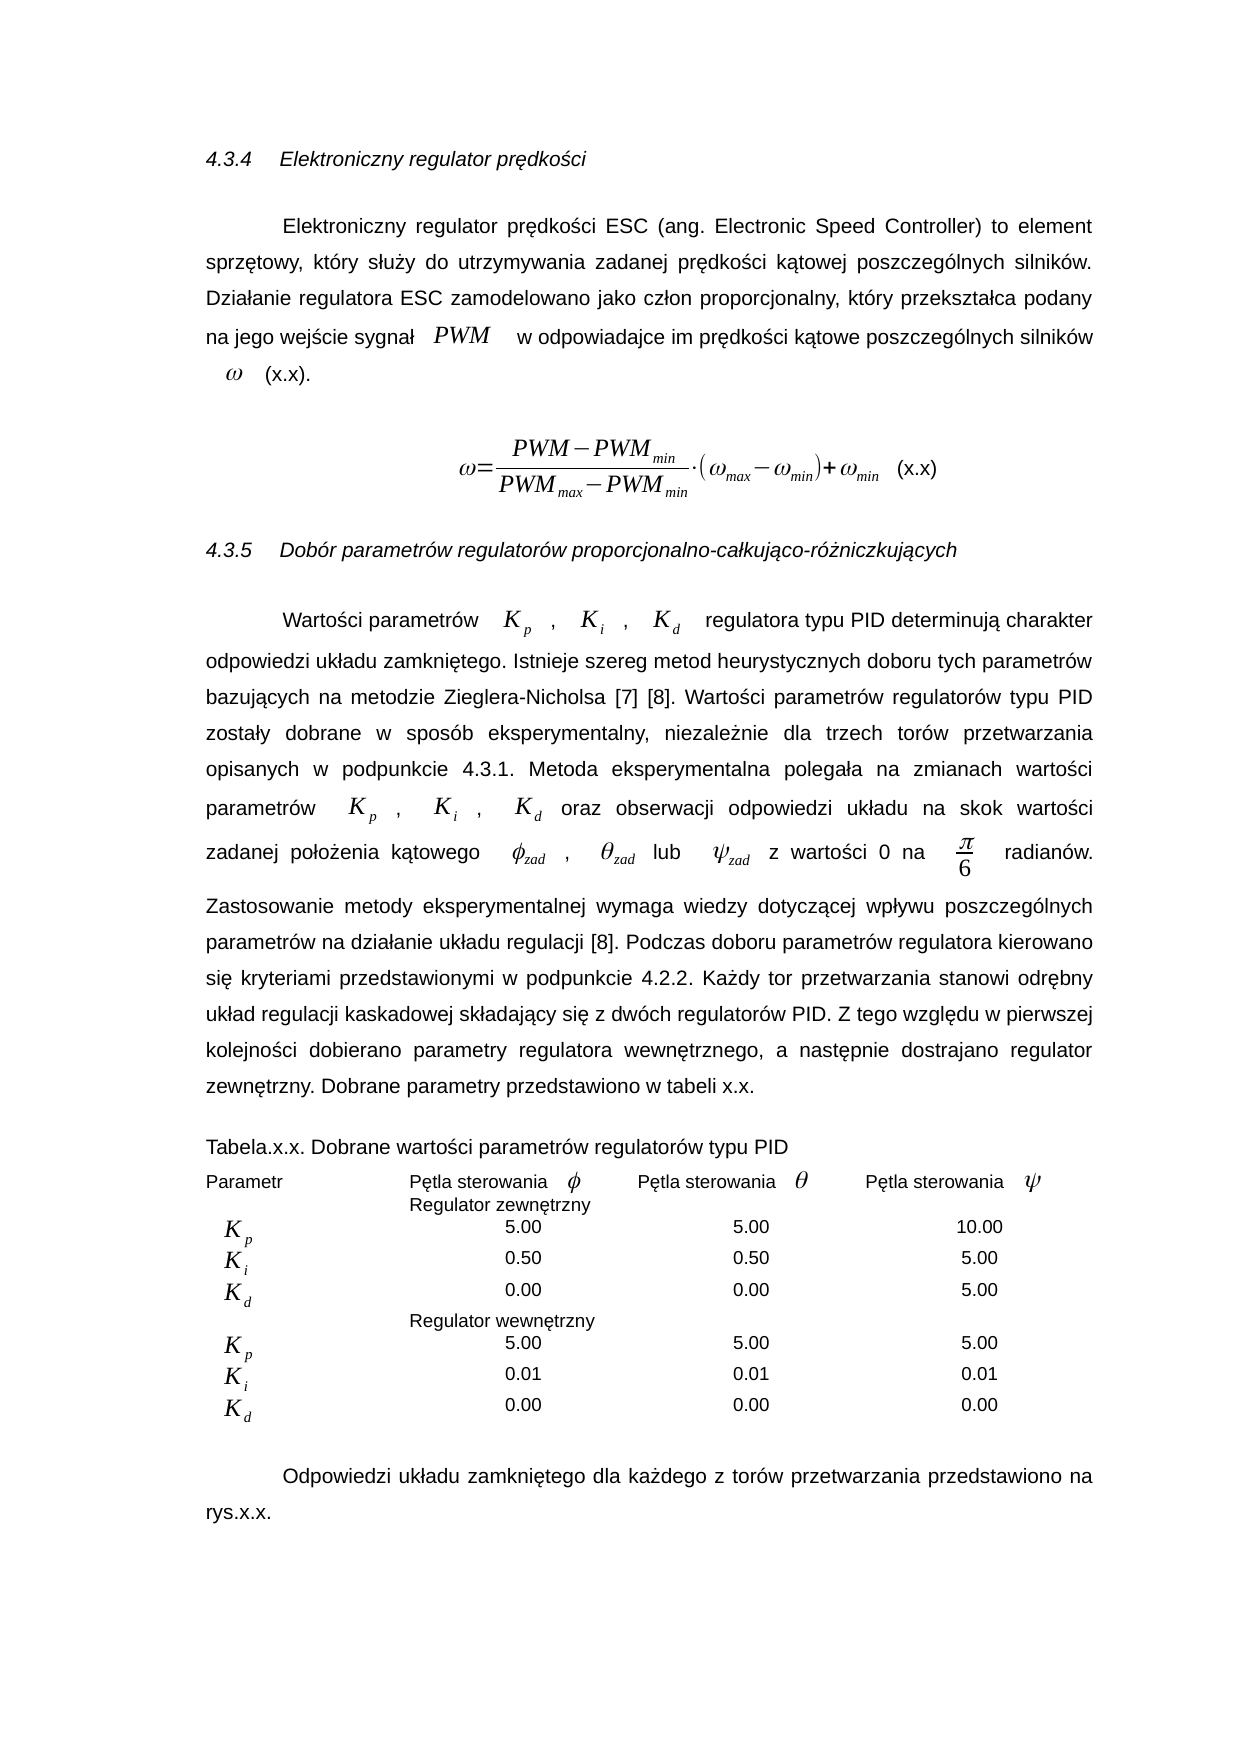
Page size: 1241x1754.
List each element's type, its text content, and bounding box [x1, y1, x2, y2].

text Tabela.x.x. Dobrane wartości parametrów regulatorów typu PID [206, 1134, 1093, 1158]
table_cell 5.00 [409, 1331, 637, 1363]
table_cell [206, 1363, 409, 1394]
table_cell 5.00 [865, 1279, 1093, 1310]
table_cell [206, 1216, 409, 1247]
table_cell 5.00 [637, 1331, 865, 1363]
table_cell 0.00 [637, 1394, 865, 1439]
table_cell 5.00 [637, 1216, 865, 1247]
table_cell 0.00 [865, 1394, 1093, 1439]
table_cell 0.50 [637, 1247, 865, 1278]
table_cell 0.01 [637, 1363, 865, 1394]
table_header Parametr [206, 1170, 409, 1216]
table_cell 10.00 [865, 1216, 1093, 1247]
table_cell [206, 1394, 409, 1439]
table_cell Regulator wewnętrzny [409, 1310, 1093, 1331]
table_header Pętla sterowania [637, 1170, 865, 1194]
table_cell [206, 1331, 409, 1363]
table_cell 5.00 [409, 1216, 637, 1247]
table_cell [206, 1279, 409, 1310]
subtitle Dobór parametrów regulatorów proporcjonalno-całkująco-różniczkujących [206, 538, 1093, 562]
table_header Pętla sterowania [865, 1170, 1093, 1194]
table_cell 0.01 [409, 1363, 637, 1394]
table_header Pętla sterowania [409, 1170, 637, 1194]
table_cell Regulator zewnętrzny [409, 1194, 1093, 1216]
table_cell 0.00 [409, 1394, 637, 1439]
table_cell [206, 1247, 409, 1278]
text Wartości parametrów , , regulatora typu PID determinują charakter odpowiedzi układu zamkniętego. Istnieje szereg metod heurystycznych doboru tych parametrów bazujących na metodzie Zieglera-Nicholsa [7] [8]. Wartości parametrów regulatorów typu PID zostały dobrane w sposób eksperymentalny, niezależnie dla trzech torów przetwarzania opisanych w podpunkcie 4.3.1. Metoda eksperymentalna polegała na zmianach wartości parametrów , , oraz obserwacji odpowiedzi układu na skok wartości zadanej położenia kątowego , lub z wartości 0 na radianów. Zastosowanie metody eksperymentalnej wymaga wiedzy dotyczącej wpływu poszczególnych parametrów na działanie układu regulacji [8]. Podczas doboru parametrów regulatora kierowano się kryteriami przedstawionymi w podpunkcie 4.2.2. Każdy tor przetwarzania stanowi odrębny układ regulacji kaskadowej składający się z dwóch regulatorów PID. Z tego względu w pierwszej kolejności dobierano parametry regulatora wewnętrznego, a następnie dostrajano regulator zewnętrzny. Dobrane parametry przedstawiono w tabeli x.x. [206, 606, 1093, 1097]
table_cell [206, 1310, 409, 1331]
table_cell 0.01 [865, 1363, 1093, 1394]
table_cell 0.00 [409, 1279, 637, 1310]
text (x.x) [206, 435, 1093, 501]
text Odpowiedzi układu zamkniętego dla każdego z torów przetwarzania przedstawiono na rys.x.x. [206, 1464, 1093, 1524]
subtitle Elektroniczny regulator prędkości [206, 147, 1093, 171]
text Elektroniczny regulator prędkości ESC (ang. Electronic Speed Controller) to element sprzętowy, który służy do utrzymywania zadanej prędkości kątowej poszczególnych silników. Działanie regulatora ESC zamodelowano jako człon proporcjonalny, który przekształca podany na jego wejście sygnał w odpowiadajce im prędkości kątowe poszczególnych silników (x.x). [206, 214, 1093, 386]
table_cell 5.00 [865, 1331, 1093, 1363]
table_cell 0.00 [637, 1279, 865, 1310]
table_cell 5.00 [865, 1247, 1093, 1278]
table_cell 0.50 [409, 1247, 637, 1278]
